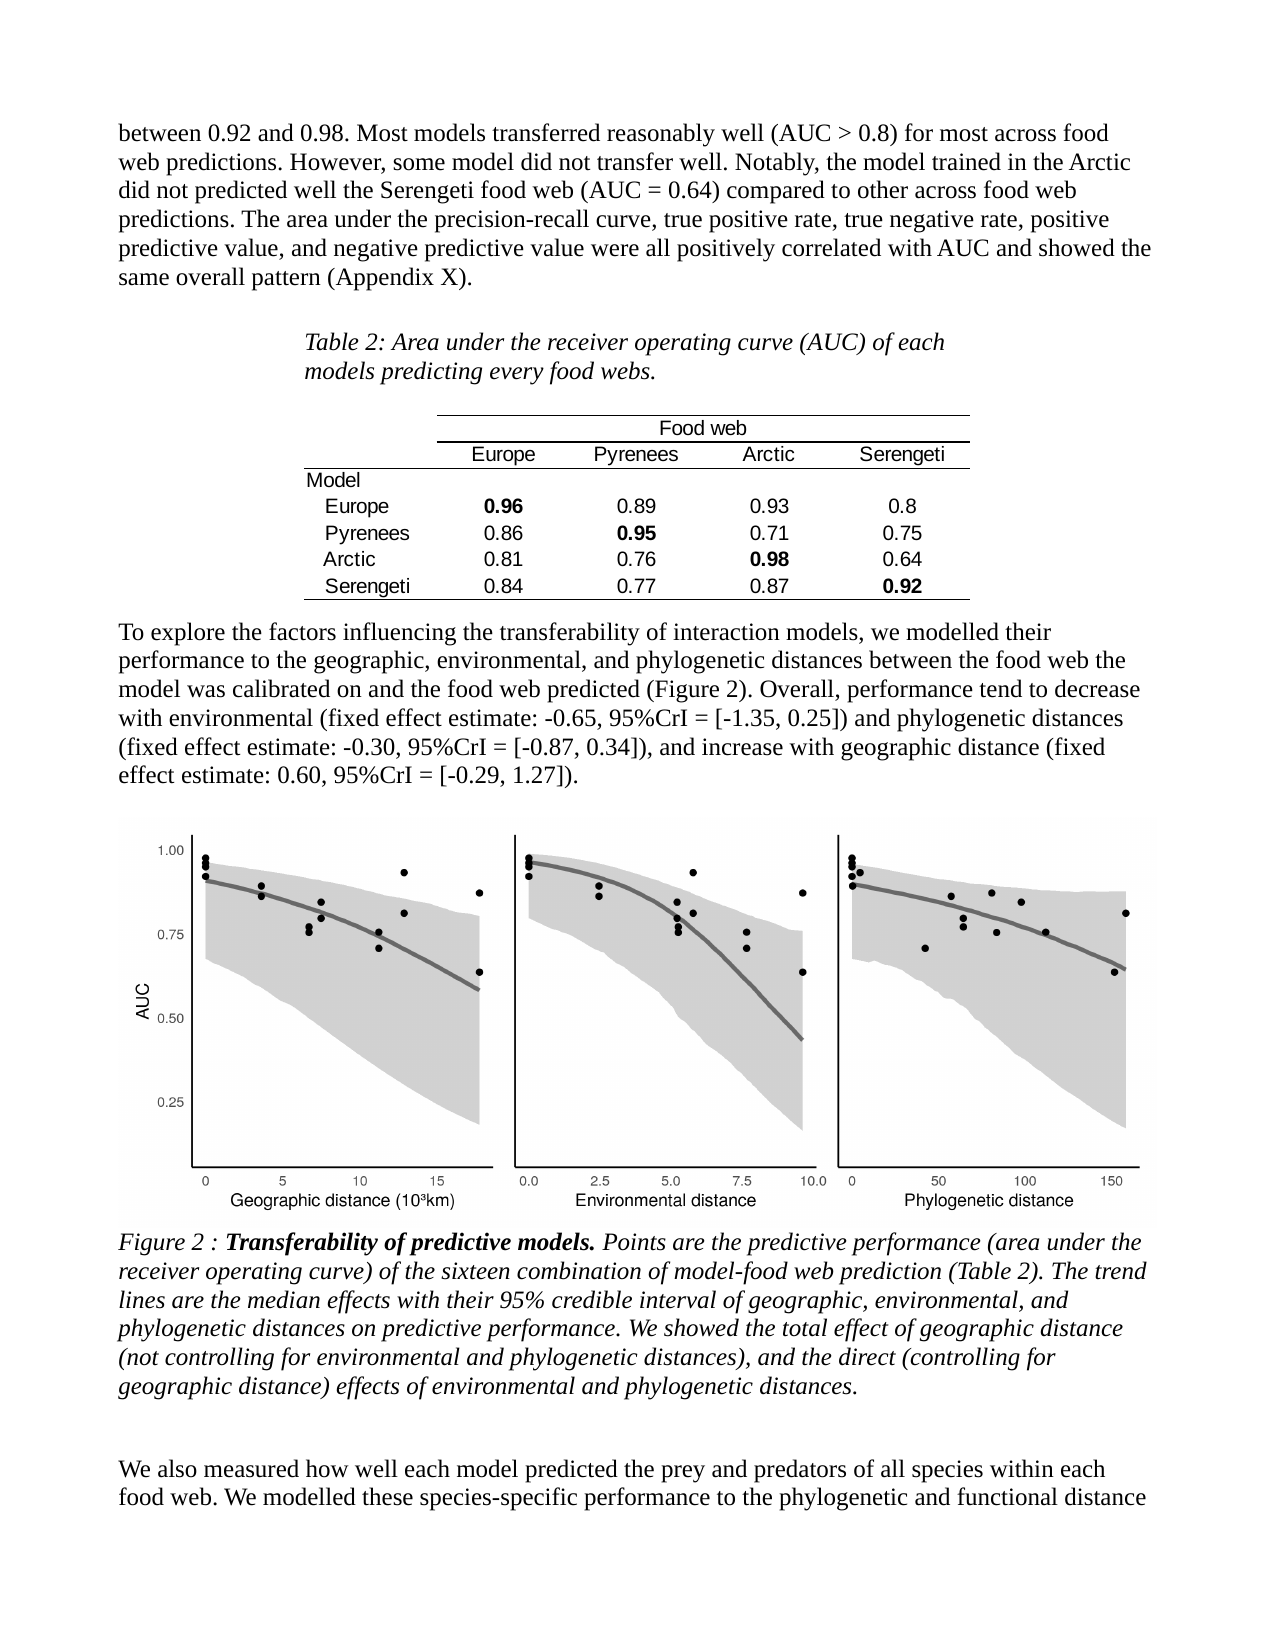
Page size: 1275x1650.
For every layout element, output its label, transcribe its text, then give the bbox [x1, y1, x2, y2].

text Figure 2 : Transferability of predictive models. Points are the predictive performance (area under the receiver operating curve) of the sixteen combination of model-food web prediction (Table 2). The trend lines are the median effects with their 95% credible interval of geographic, environmental, and phylogenetic distances on predictive performance. We showed the total effect of geographic distance (not controlling for environmental and phylogenetic distances), and the direct (controlling for geographic distance) effects of environmental and phylogenetic distances. [118, 1228, 1157, 1400]
picture [118, 817, 1157, 1228]
text To explore the factors influencing the transferability of interaction models, we modelled their performance to the geographic, environmental, and phylogenetic distances between the food web the model was calibrated on and the food web predicted (Figure 2). Overall, performance tend to decrease with environmental (fixed effect estimate: -0.65, 95%CrI = [-1.35, 0.25]) and phylogenetic distances (fixed effect estimate: -0.30, 95%CrI = [-0.87, 0.34]), and increase with geographic distance (fixed effect estimate: 0.60, 95%CrI = [-0.29, 1.27]). [118, 617, 1157, 789]
text Table 2: Area under the receiver operating curve (AUC) of each models predicting every food webs. [304, 327, 971, 385]
text We also measured how well each model predicted the prey and predators of all species within each food web. We modelled these species-specific performance to the phylogenetic and functional distance [118, 1454, 1157, 1511]
text between 0.92 and 0.98. Most models transferred reasonably well (AUC > 0.8) for most across food web predictions. However, some model did not transfer well. Notably, the model trained in the Arctic did not predicted well the Serengeti food web (AUC = 0.64) compared to other across food web predictions. The area under the precision-recall curve, true positive rate, true negative rate, positive predictive value, and negative predictive value were all positively correlated with AUC and showed the same overall pattern (Appendix X). [118, 118, 1157, 291]
